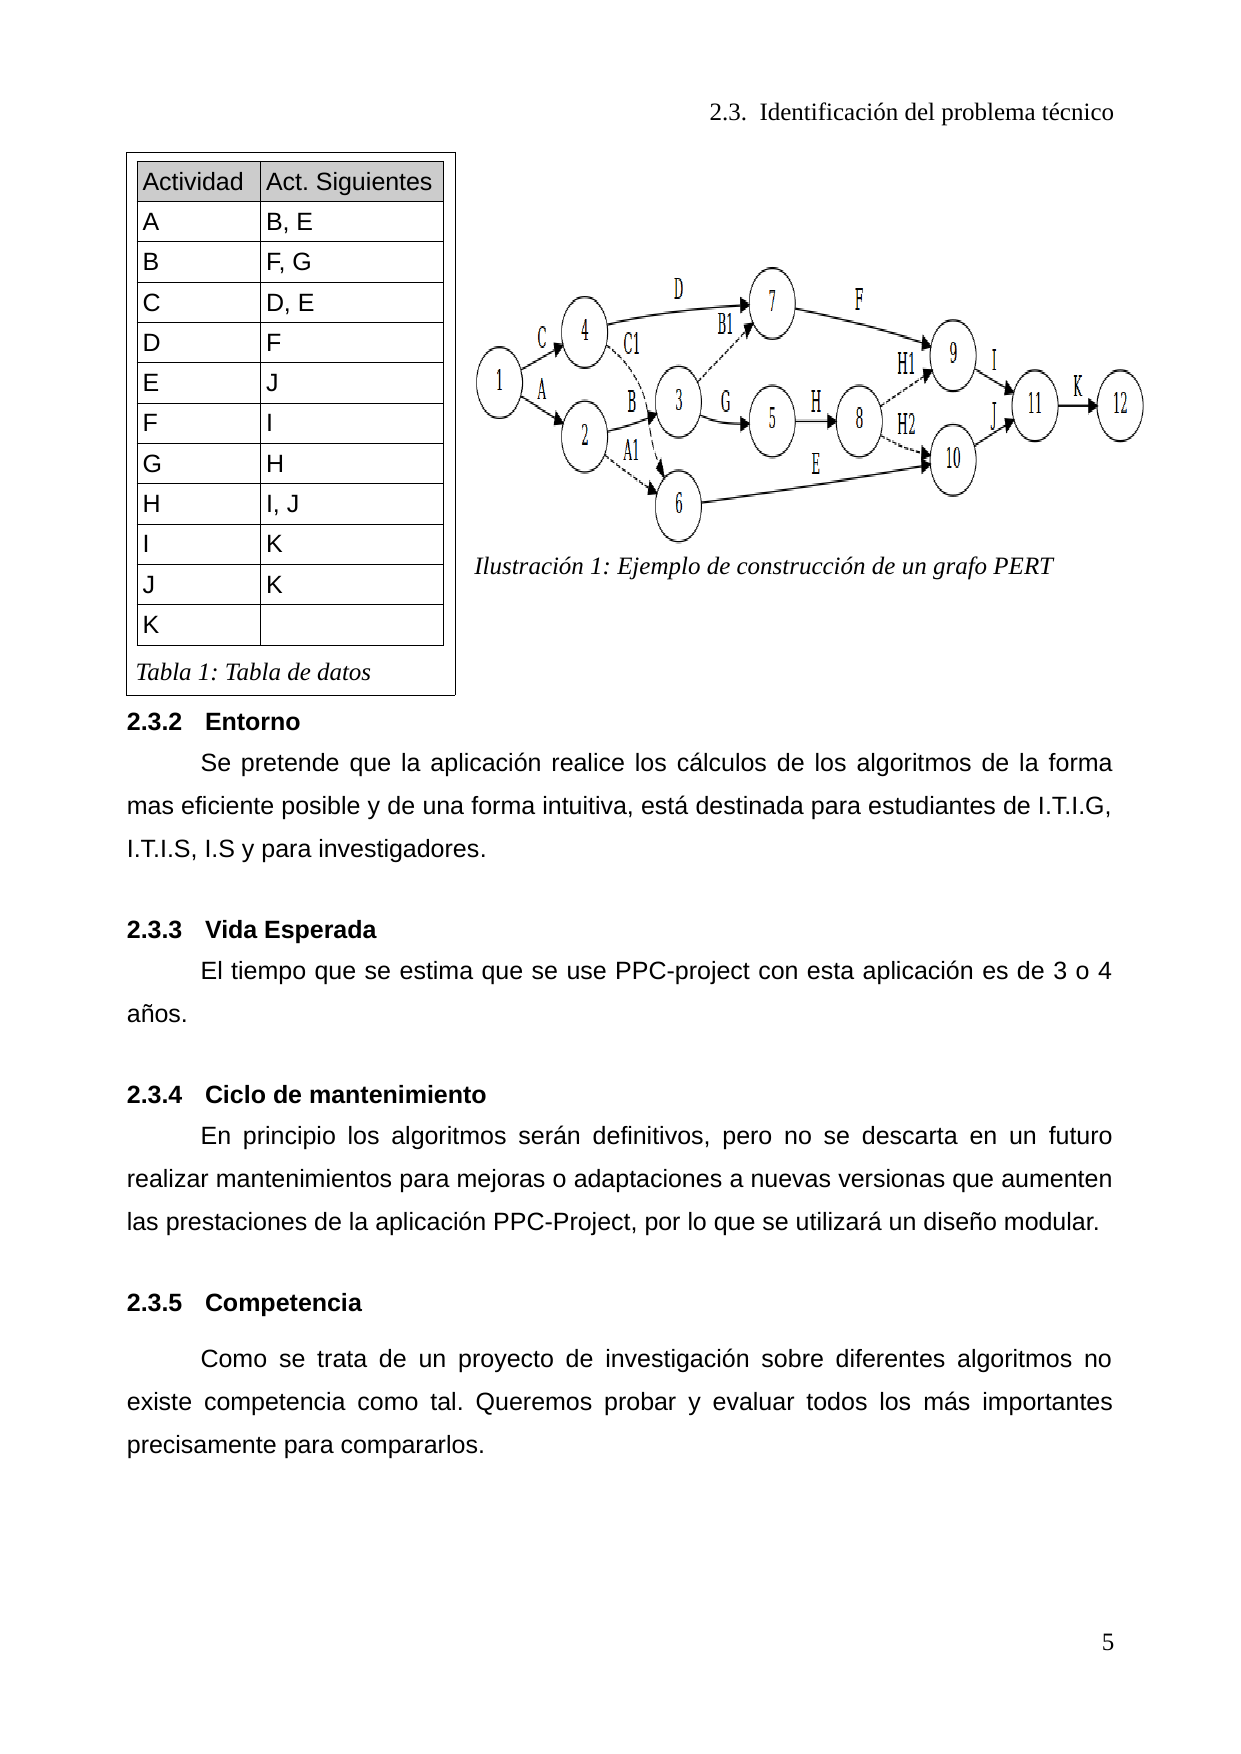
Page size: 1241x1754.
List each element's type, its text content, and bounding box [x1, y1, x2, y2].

table_cell F, G [261, 242, 443, 282]
text Tabla 1: Tabla de datos [135, 657, 446, 686]
table_cell F [261, 323, 443, 362]
table_cell C [138, 283, 260, 322]
subtitle Competencia [127, 1288, 1114, 1317]
table_cell D, E [261, 283, 443, 322]
table_cell E [138, 363, 260, 403]
table_cell H [261, 444, 443, 483]
table_cell D [138, 323, 260, 362]
table_header Actividad [138, 162, 260, 201]
table_cell H [138, 484, 260, 523]
table_cell G [138, 444, 260, 483]
table_cell I [261, 404, 443, 443]
subtitle Vida Esperada [127, 915, 1114, 943]
subtitle Entorno [127, 156, 1145, 735]
table_cell I, J [261, 484, 443, 523]
subtitle Ciclo de mantenimiento [127, 1080, 1114, 1108]
table_cell [261, 605, 443, 644]
text Como se trata de un proyecto de investigación sobre diferentes algoritmos no existe competencia como tal. Queremos probar y evaluar todos los más importantes precisamente para compararlos. [127, 1343, 1114, 1458]
table_cell J [138, 565, 260, 604]
table_cell B [138, 242, 260, 282]
subtitle Entorno [127, 153, 455, 695]
text Se pretende que la aplicación realice los cálculos de los algoritmos de la forma mas eficiente posible y de una forma intuitiva, está destinada para estudiantes de I.T.I.G, I.T.I.S, I.S y para investigadores. [127, 748, 1114, 863]
text En principio los algoritmos serán definitivos, pero no se descarta en un futuro realizar mantenimientos para mejoras o adaptaciones a nuevas versionas que aumenten las prestaciones de la aplicación PPC-Project, por lo que se utilizará un diseño modular. [127, 1121, 1114, 1236]
text El tiempo que se estima que se use PPC-project con esta aplicación es de 3 o 4 años. [127, 956, 1114, 1028]
table_cell B, E [261, 202, 443, 241]
table_cell F [138, 404, 260, 443]
table_cell A [138, 202, 260, 241]
table_cell K [138, 605, 260, 644]
table_cell K [261, 565, 443, 604]
table_cell J [261, 363, 443, 403]
table_header Act. Siguientes [261, 162, 443, 201]
picture [474, 266, 1146, 552]
table_cell K [261, 525, 443, 564]
table_cell I [138, 525, 260, 564]
text Ilustración 1: Ejemplo de construcción de un grafo PERT [474, 552, 1145, 580]
